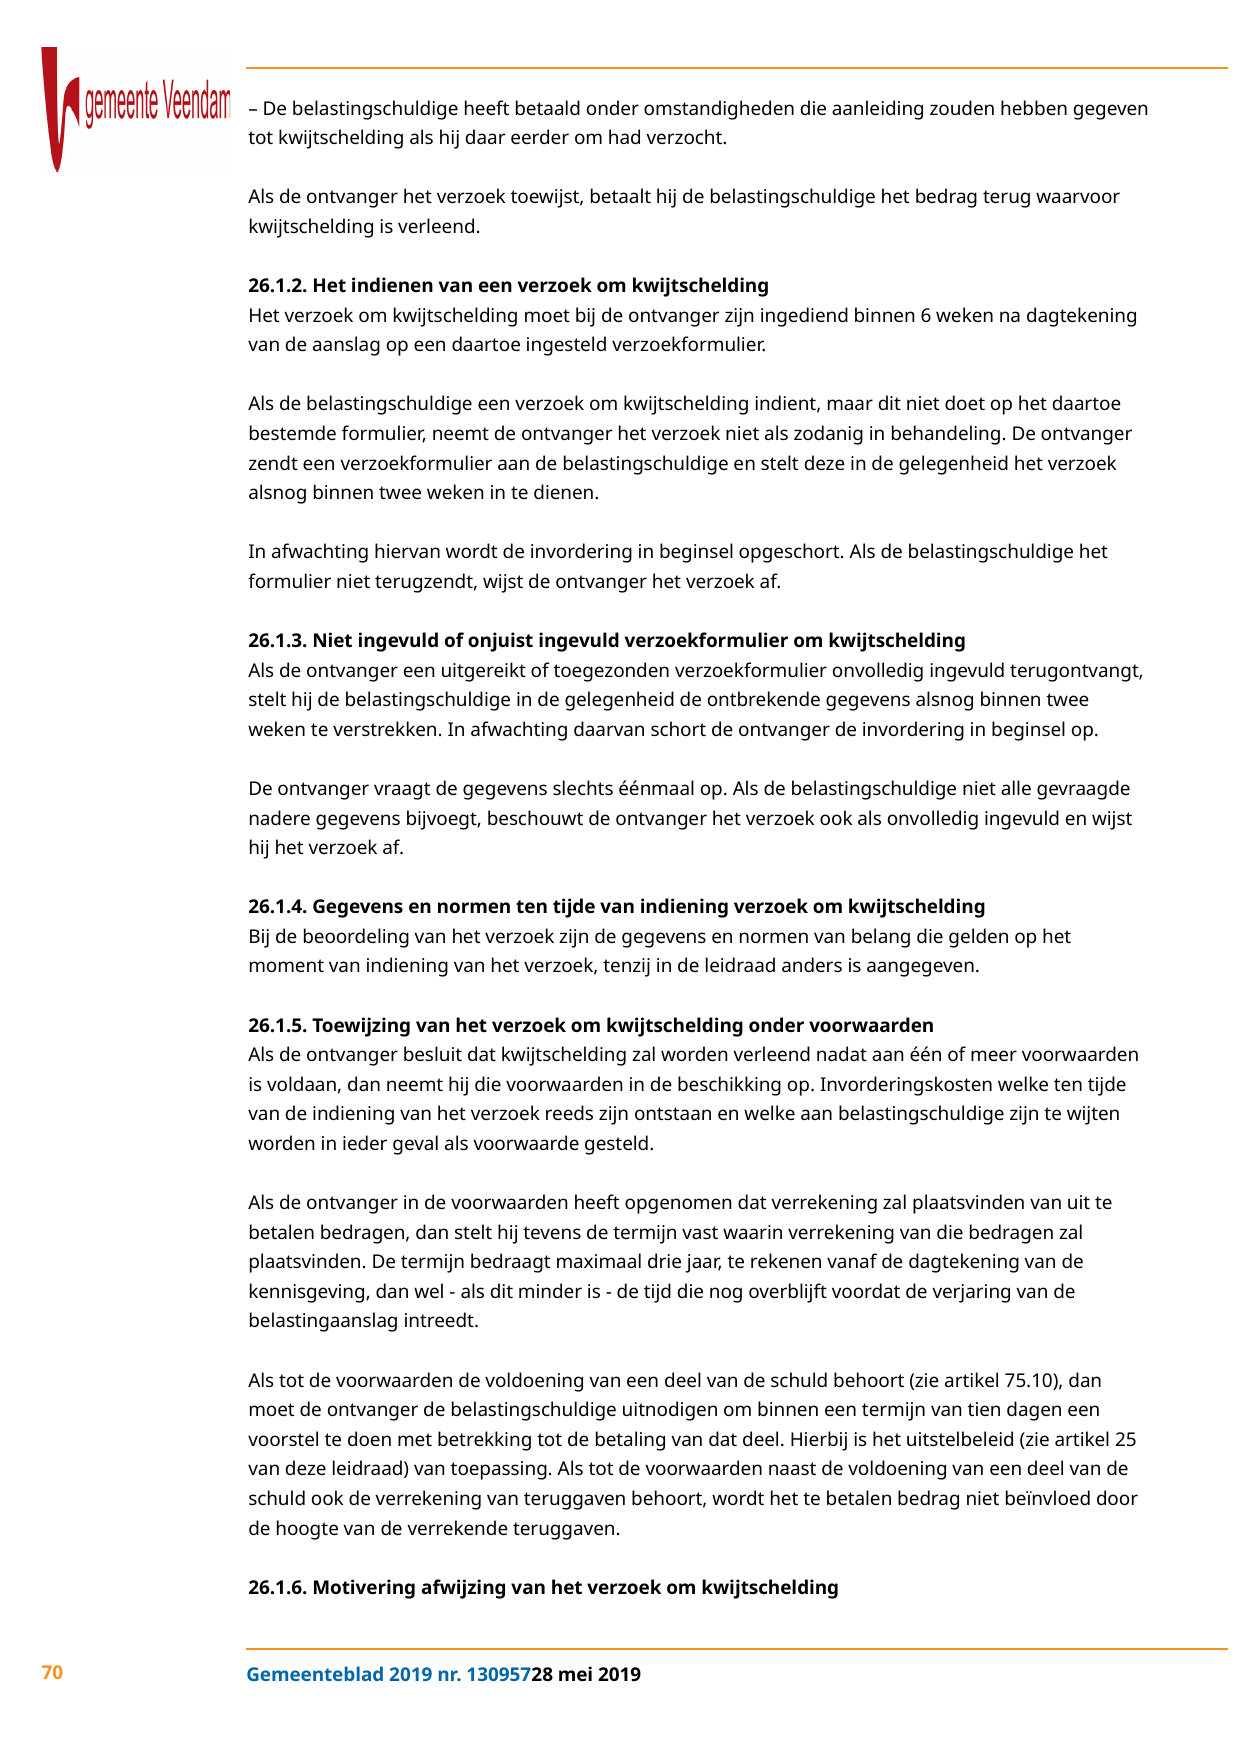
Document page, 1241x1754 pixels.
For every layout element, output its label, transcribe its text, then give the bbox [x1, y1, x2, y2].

text 26.1.5. Toewijzing van het verzoek om kwijtschelding onder voorwaarden [248, 1012, 1152, 1038]
text 26.1.3. Niet ingevuld of onjuist ingevuld verzoekformulier om kwijtschelding [248, 627, 1152, 653]
text Bij de beoordeling van het verzoek zijn de gegevens en normen van belang die gelden op het moment van indiening van het verzoek, tenzij in de leidraad anders is aangegeven. [248, 923, 1152, 978]
text – De belastingschuldige heeft betaald onder omstandigheden die aanleiding zouden hebben gegeven tot kwijtschelding als hij daar eerder om had verzocht. [248, 95, 1152, 150]
text 26.1.4. Gegevens en normen ten tijde van indiening verzoek om kwijtschelding [248, 893, 1152, 919]
text Als de ontvanger in de voorwaarden heeft opgenomen dat verrekening zal plaatsvinden van uit te betalen bedragen, dan stelt hij tevens de termijn vast waarin verrekening van die bedragen zal plaatsvinden. De termijn bedraagt maximaal drie jaar, te rekenen vanaf de dagtekening van de kennisgeving, dan wel - als dit minder is - de tijd die nog overblijft voordat de verjaring van de belastingaanslag intreedt. [248, 1189, 1152, 1333]
text Als de ontvanger het verzoek toewijst, betaalt hij de belastingschuldige het bedrag terug waarvoor kwijtschelding is verleend. [248, 183, 1152, 239]
text Als de ontvanger besluit dat kwijtschelding zal worden verleend nadat aan één of meer voorwaarden is voldaan, dan neemt hij die voorwaarden in de beschikking op. Invorderingskosten welke ten tijde van de indiening van het verzoek reeds zijn ontstaan en welke aan belastingschuldige zijn te wijten worden in ieder geval als voorwaarde gesteld. [248, 1041, 1152, 1156]
picture [41, 47, 231, 172]
text Als tot de voorwaarden de voldoening van een deel van de schuld behoort (zie artikel 75.10), dan moet de ontvanger de belastingschuldige uitnodigen om binnen een termijn van tien dagen een voorstel te doen met betrekking tot de betaling van dat deel. Hierbij is het uitstelbeleid (zie artikel 25 van deze leidraad) van toepassing. Als tot de voorwaarden naast de voldoening van een deel van de schuld ook de verrekening van teruggaven behoort, wordt het te betalen bedrag niet beïnvloed door de hoogte van de verrekende teruggaven. [248, 1367, 1152, 1541]
text De ontvanger vraagt de gegevens slechts éénmaal op. Als de belastingschuldige niet alle gevraagde nadere gegevens bijvoegt, beschouwt de ontvanger het verzoek ook als onvolledig ingevuld en wijst hij het verzoek af. [248, 775, 1152, 860]
text Als de belastingschuldige een verzoek om kwijtschelding indient, maar dit niet doet op het daartoe bestemde formulier, neemt de ontvanger het verzoek niet als zodanig in behandeling. De ontvanger zendt een verzoekformulier aan de belastingschuldige en stelt deze in de gelegenheid het verzoek alsnog binnen twee weken in te dienen. [248, 391, 1152, 505]
text Als de ontvanger een uitgereikt of toegezonden verzoekformulier onvolledig ingevuld terugontvangt, stelt hij de belastingschuldige in de gelegenheid de ontbrekende gegevens alsnog binnen twee weken te verstrekken. In afwachting daarvan schort de ontvanger de invordering in beginsel op. [248, 657, 1152, 742]
text 26.1.2. Het indienen van een verzoek om kwijtschelding [248, 272, 1152, 298]
text Het verzoek om kwijtschelding moet bij de ontvanger zijn ingediend binnen 6 weken na dagtekening van de aanslag op een daartoe ingesteld verzoekformulier. [248, 302, 1152, 357]
text In afwachting hiervan wordt de invordering in beginsel opgeschort. Als de belastingschuldige het formulier niet terugzendt, wijst de ontvanger het verzoek af. [248, 538, 1152, 594]
text 26.1.6. Motivering afwijzing van het verzoek om kwijtschelding [248, 1574, 1152, 1600]
